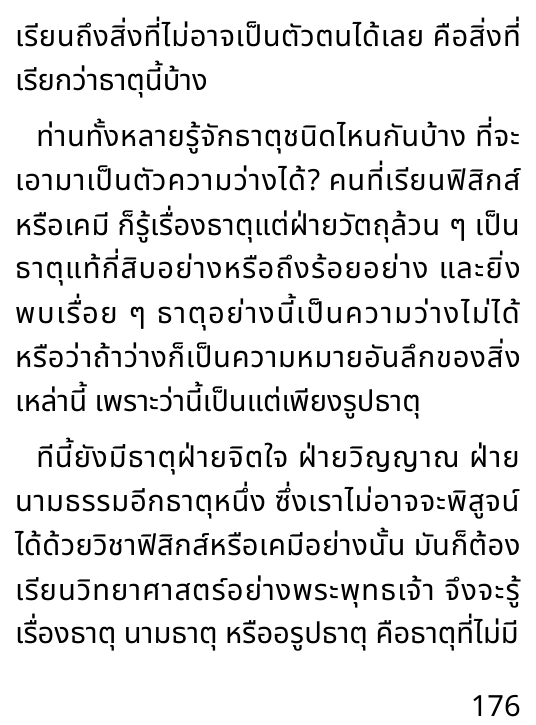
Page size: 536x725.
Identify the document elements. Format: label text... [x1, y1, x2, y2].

text เรียนถึงสิ่งที่ไม่อาจเป็นตัวตนได้เลย คือสิ่งที่เรียกว่าธาตุนี้บ้าง [15, 15, 521, 103]
text ท่านทั้งหลายรู้จักธาตุชนิดไหนกันบ้าง ที่จะเอามาเป็นตัวความว่างได้? คนที่เรียนฟิสิกส์หรือเคมี ก็รู้เรื่องธาตุแต่ฝ่ายวัตถุล้วน ๆ เป็นธาตุแท้กี่สิบอย่างหรือถึงร้อยอย่าง และยิ่งพบเรื่อย ๆ ธาตุอย่างนี้เป็นความว่างไม่ได้ หรือว่าถ้าว่างก็เป็นความหมายอันลึกของสิ่งเหล่านี้ เพราะว่านี้เป็นแต่เพียงรูปธาตุ [15, 116, 521, 424]
text ทีนี้ยังมีธาตุฝ่ายจิตใจ ฝ่ายวิญญาณ ฝ่ายนามธรรมอีกธาตุหนึ่ง ซึ่งเราไม่อาจจะพิสูจน์ได้ด้วยวิชาฟิสิกส์หรือเคมีอย่างนั้น มันก็ต้องเรียนวิทยาศาสตร์อย่างพระพุทธเจ้า จึงจะรู้เรื่องธาตุ นามธาตุ หรืออรูปธาตุ คือธาตุที่ไม่มี [15, 437, 521, 657]
